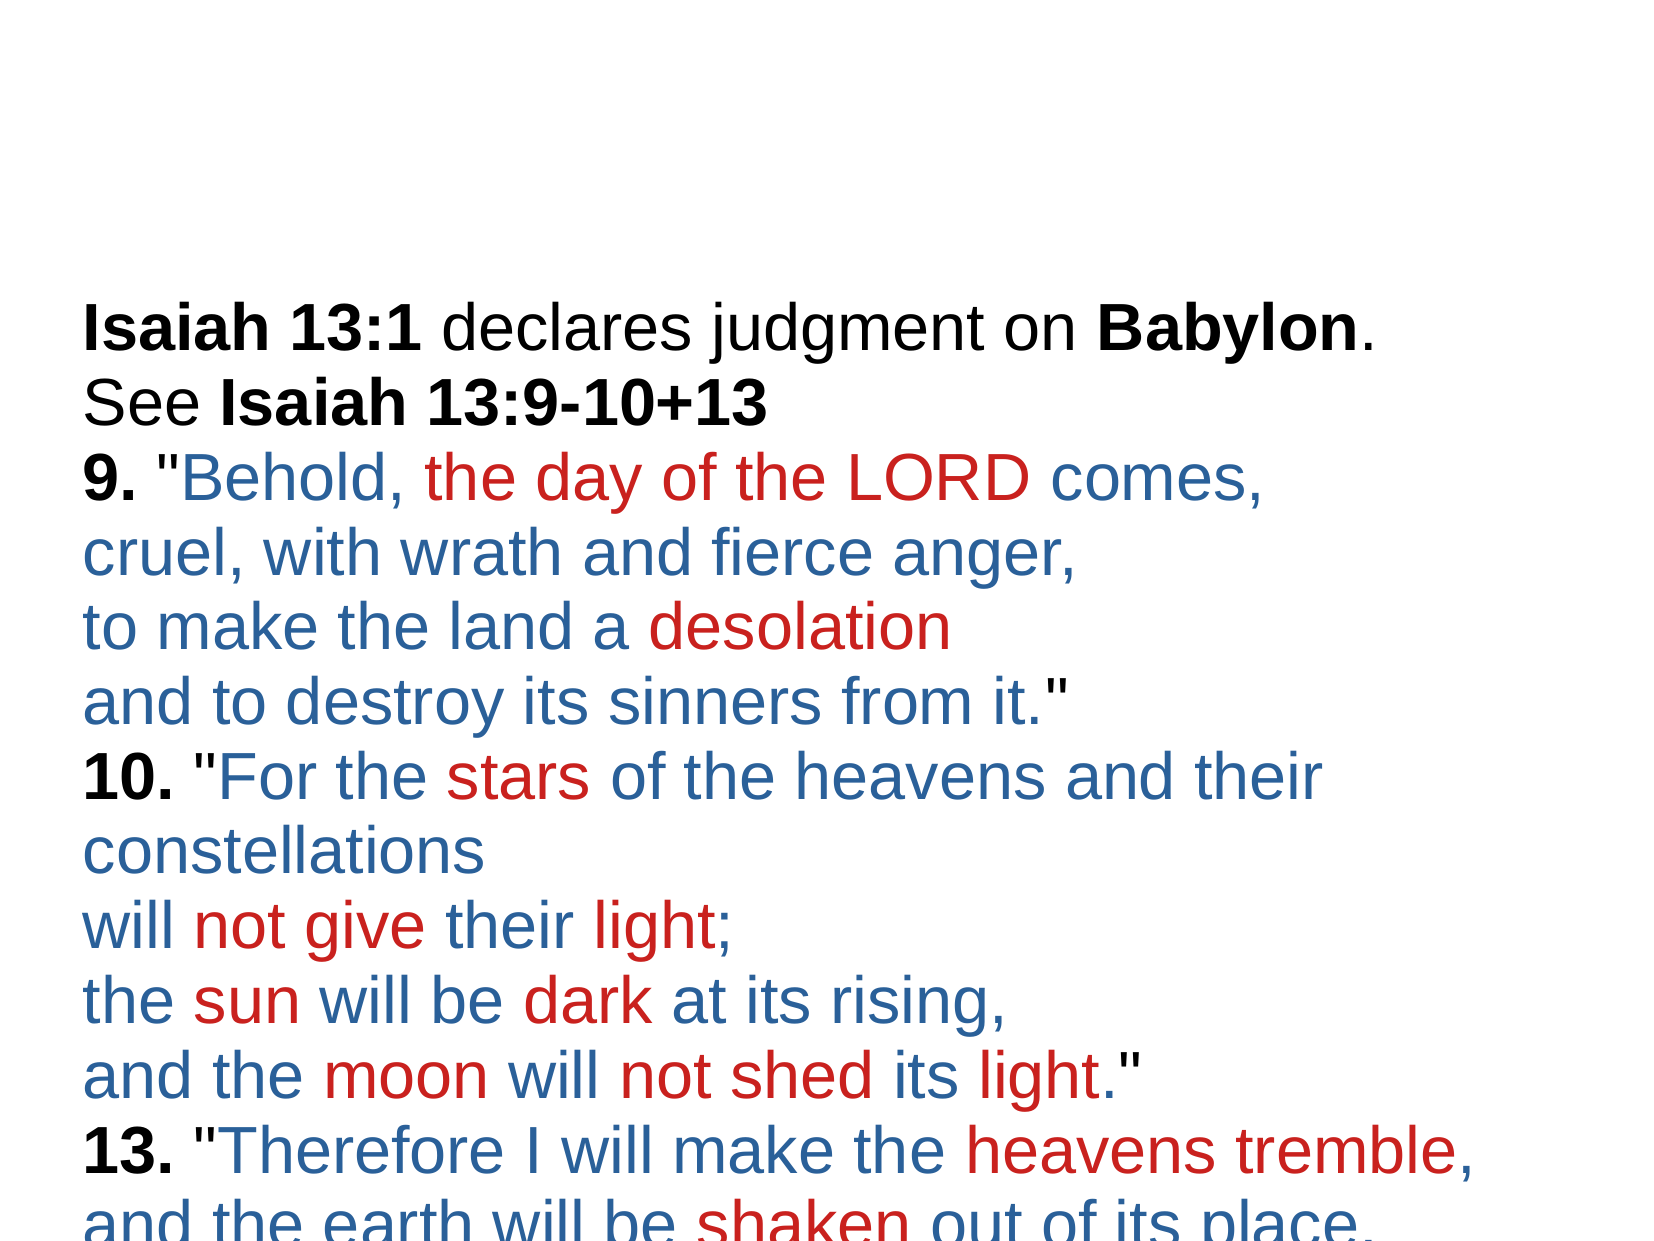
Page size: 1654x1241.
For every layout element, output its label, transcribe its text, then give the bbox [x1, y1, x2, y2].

list Isaiah 13:1 declares judgment on Babylon. See Isaiah 13:9-10+13 9. "Behold, the day of the LORD comes, cruel, with wrath and fierce anger, to make the land a desolation and to destroy its sinners from it." 10. "For the stars of the heavens and their constellations will not give their light; the sun will be dark at its rising, and the moon will not shed its light." 13. "Therefore I will make the heavens tremble, and the earth will be shaken out of its place, at the wrath of the LORD of hosts in the day of his fierce anger." [82, 290, 1571, 1065]
